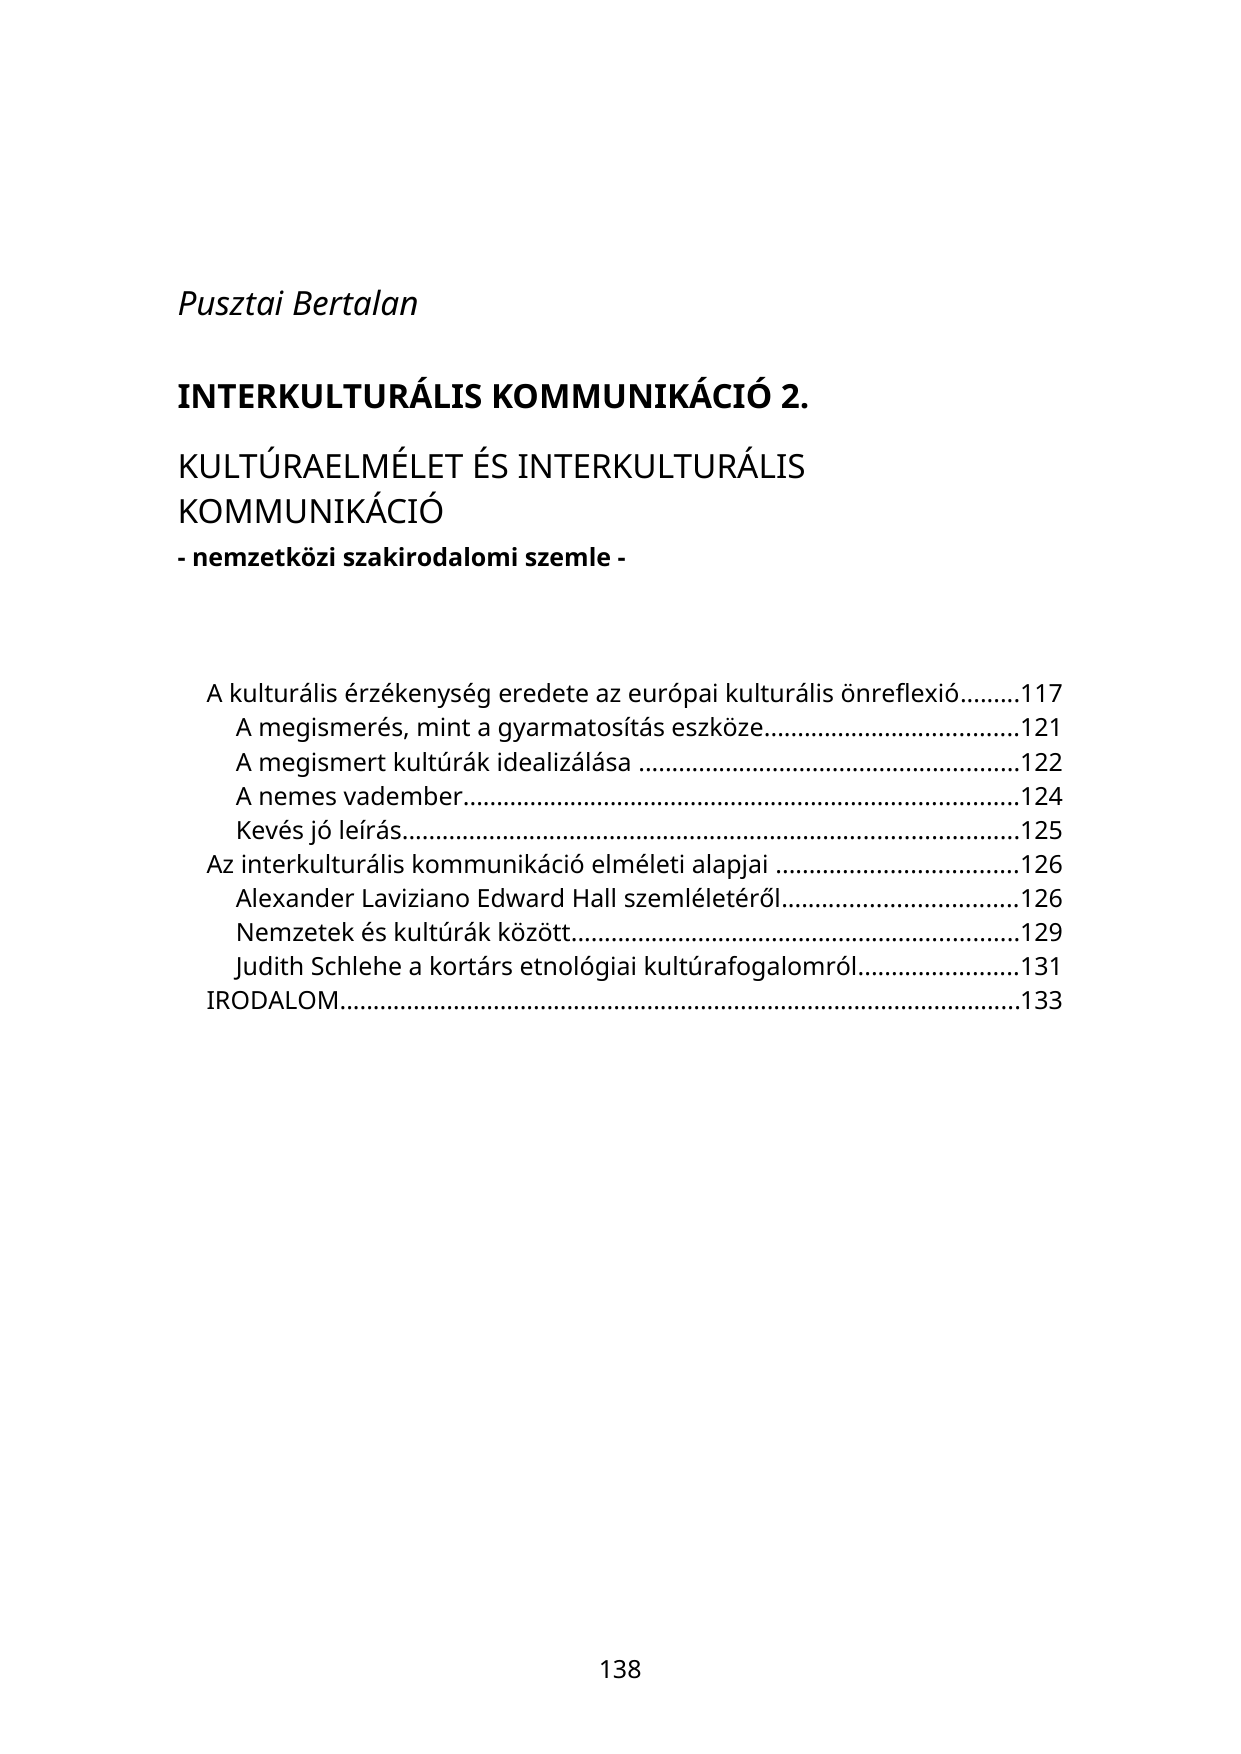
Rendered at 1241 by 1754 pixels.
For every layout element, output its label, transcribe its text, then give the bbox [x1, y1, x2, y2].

text Kevés jó leírás 125 [236, 812, 1063, 846]
text Alexander Laviziano Edward Hall szemléletéről 126 [236, 880, 1063, 914]
text Nemzetek és kultúrák között 129 [236, 914, 1063, 948]
text Pusztai Bertalan [177, 279, 1063, 325]
subtitle KULTÚRAELMÉLET ÉS INTERKULTURÁLIS KOMMUNIKÁCIÓ [177, 443, 1063, 534]
text IRODALOM 133 [206, 983, 1063, 1017]
text A nemes vadember 124 [236, 778, 1063, 812]
text - nemzetközi szakirodalomi szemle - [177, 540, 1063, 574]
text A kulturális érzékenység eredete az európai kulturális önreflexió 117 [206, 676, 1063, 710]
text Az interkulturális kommunikáció elméleti alapjai 126 [206, 846, 1063, 880]
text A megismert kultúrák idealizálása 122 [236, 744, 1063, 778]
text A megismerés, mint a gyarmatosítás eszköze 121 [236, 710, 1063, 744]
text Judith Schlehe a kortárs etnológiai kultúrafogalomról 131 [236, 948, 1063, 983]
subtitle INTERKULTURÁLIS KOMMUNIKÁCIÓ 2. [177, 372, 1063, 418]
